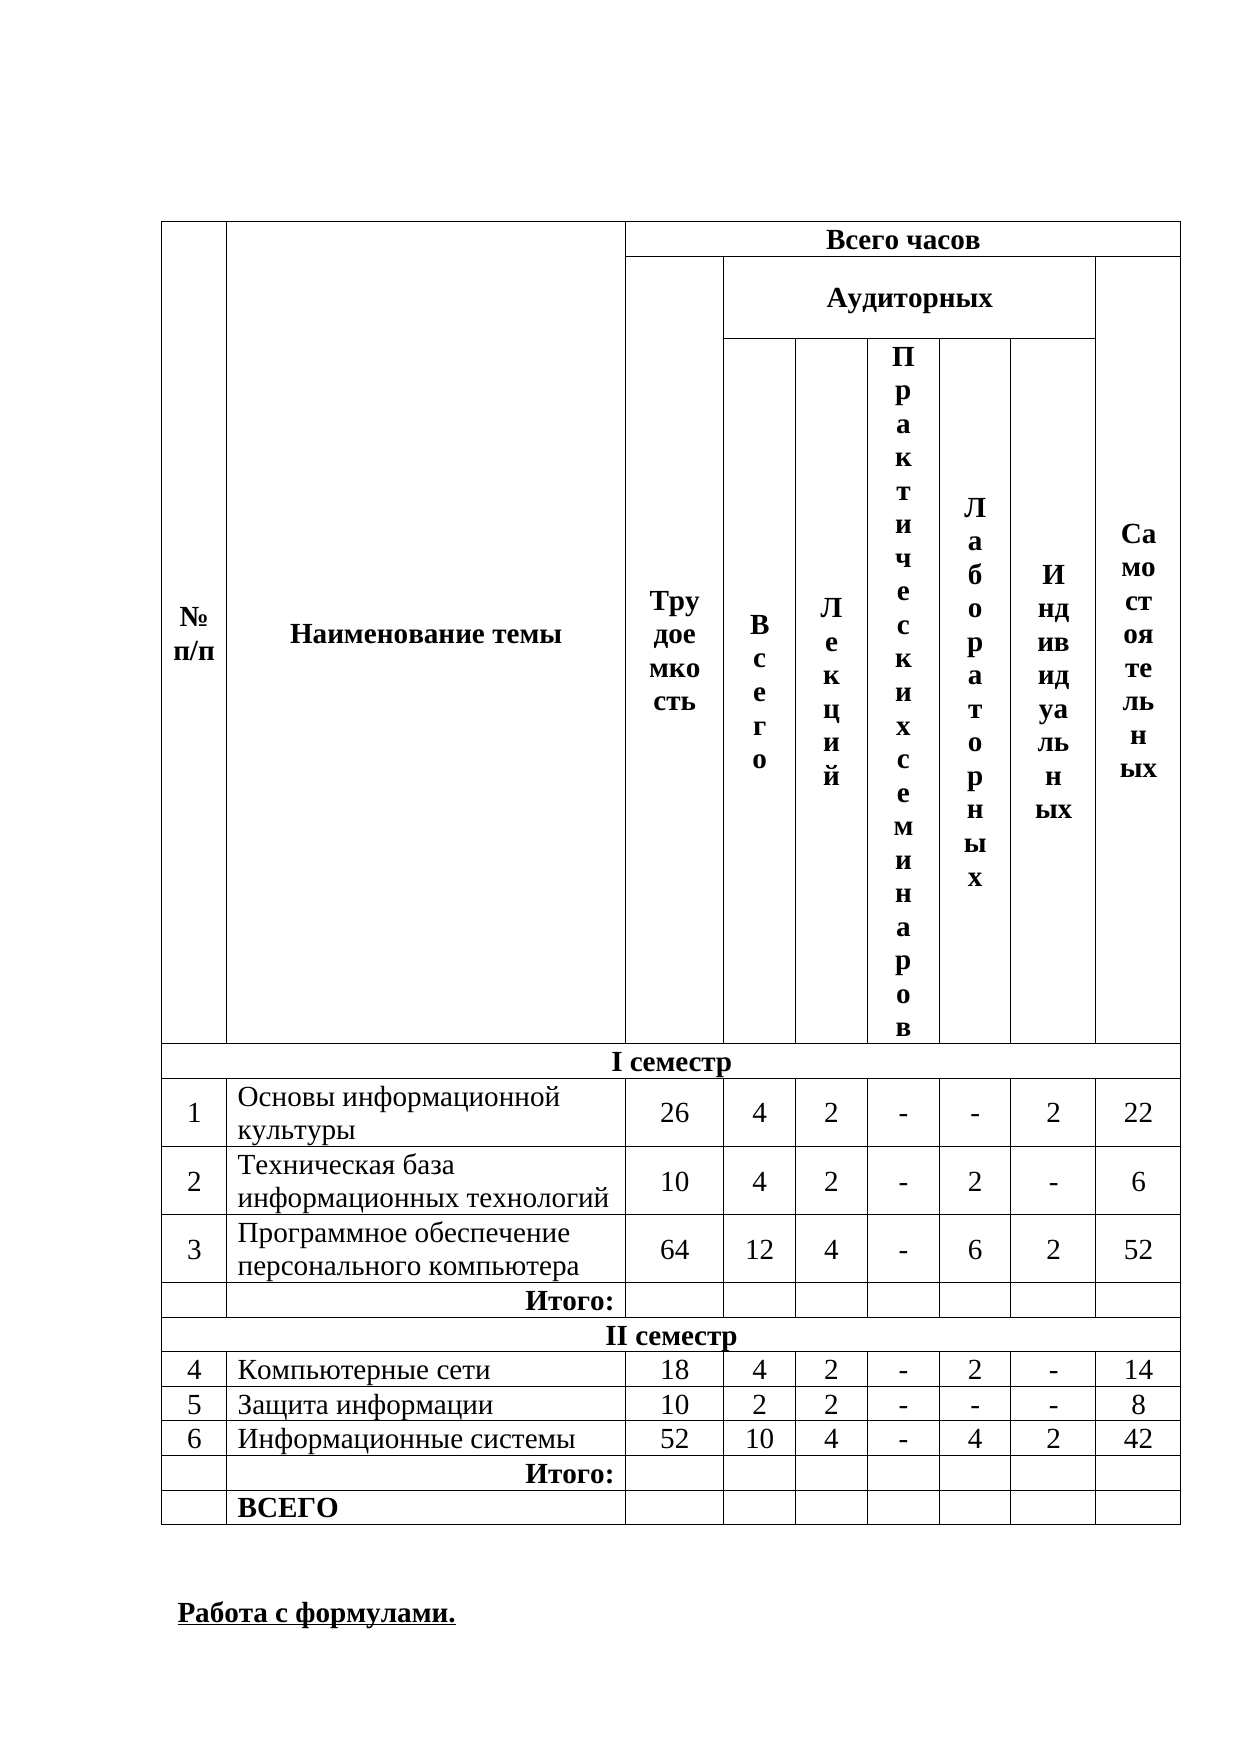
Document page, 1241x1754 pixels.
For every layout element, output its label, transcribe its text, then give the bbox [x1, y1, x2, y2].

table_cell 2 [1011, 1079, 1095, 1146]
table_header Наименование темы [227, 222, 625, 1043]
table_cell Трудоемкость [626, 257, 723, 1043]
table_cell - [940, 1387, 1010, 1420]
table_cell 1 [162, 1079, 226, 1146]
table_cell [796, 1283, 867, 1317]
table_cell [796, 1456, 867, 1489]
table_cell [724, 1491, 795, 1524]
table_header № п/п [162, 222, 226, 1043]
table_cell I семестр [162, 1044, 1180, 1078]
table_cell [1011, 1283, 1095, 1317]
table_cell Всего [724, 339, 795, 1043]
table_cell 6 [162, 1421, 226, 1455]
table_cell Аудиторных [724, 257, 1095, 338]
table_cell [868, 1283, 939, 1317]
table_cell 10 [626, 1387, 723, 1420]
table_cell Компьютерные сети [227, 1352, 625, 1386]
table_cell - [940, 1079, 1010, 1146]
table_cell [1011, 1491, 1095, 1524]
table_cell [868, 1491, 939, 1524]
table_cell Индивидуальных [1011, 339, 1095, 1043]
table_cell 5 [162, 1387, 226, 1420]
table_cell [162, 1491, 226, 1524]
table_cell 10 [724, 1421, 795, 1455]
table_cell 10 [626, 1147, 723, 1214]
table_cell - [1011, 1387, 1095, 1420]
table_cell 4 [162, 1352, 226, 1386]
table_cell 52 [626, 1421, 723, 1455]
table_cell [162, 1456, 226, 1489]
table_cell [796, 1491, 867, 1524]
table_cell 4 [724, 1147, 795, 1214]
table_cell 52 [1096, 1215, 1180, 1282]
table_cell 26 [626, 1079, 723, 1146]
table_cell Техническая база информационных технологий [227, 1147, 625, 1214]
table_cell [940, 1283, 1010, 1317]
table_cell - [868, 1147, 939, 1214]
table_cell Итого: [227, 1456, 625, 1489]
table_cell Итого: [227, 1283, 625, 1317]
table_cell 22 [1096, 1079, 1180, 1146]
table_cell - [868, 1215, 939, 1282]
table_cell 8 [1096, 1387, 1180, 1420]
table_cell 64 [626, 1215, 723, 1282]
table_cell 2 [796, 1147, 867, 1214]
table_cell Лекций [796, 339, 867, 1043]
table_cell 2 [1011, 1421, 1095, 1455]
table_cell [868, 1456, 939, 1489]
table_cell [626, 1491, 723, 1524]
table_cell ВСЕГО [227, 1491, 625, 1524]
table_cell II семестр [162, 1318, 1180, 1351]
table_cell 42 [1096, 1421, 1180, 1455]
table_cell 2 [724, 1387, 795, 1420]
table_cell 2 [162, 1147, 226, 1214]
table_cell 2 [1011, 1215, 1095, 1282]
table_cell [1096, 1283, 1180, 1317]
table_cell - [868, 1387, 939, 1420]
table_cell - [868, 1079, 939, 1146]
table_cell 2 [796, 1079, 867, 1146]
table_cell 2 [796, 1387, 867, 1420]
table_cell Основы информационной культуры [227, 1079, 625, 1146]
table_cell 18 [626, 1352, 723, 1386]
table_cell - [1011, 1147, 1095, 1214]
table_cell 4 [940, 1421, 1010, 1455]
table_cell [1011, 1456, 1095, 1489]
table_cell Лабораторных [940, 339, 1010, 1043]
table_cell Практических семинаров [868, 339, 939, 1043]
table_cell 2 [940, 1147, 1010, 1214]
table_cell [1096, 1491, 1180, 1524]
table_cell Самостоятельных [1096, 257, 1180, 1043]
table_cell [724, 1283, 795, 1317]
table_cell [626, 1283, 723, 1317]
table_cell - [1011, 1352, 1095, 1386]
table_header Всего часов [626, 222, 1180, 256]
table_cell Защита информации [227, 1387, 625, 1420]
table_cell [940, 1456, 1010, 1489]
table_cell 2 [940, 1352, 1010, 1386]
table_cell [1096, 1456, 1180, 1489]
table_cell 4 [796, 1421, 867, 1455]
table_cell [626, 1456, 723, 1489]
table_cell 4 [724, 1079, 795, 1146]
table_cell Информационные системы [227, 1421, 625, 1455]
table_cell [162, 1283, 226, 1317]
table_cell 6 [1096, 1147, 1180, 1214]
table_cell 12 [724, 1215, 795, 1282]
table_cell - [868, 1421, 939, 1455]
table_cell 4 [796, 1215, 867, 1282]
table_cell 2 [796, 1352, 867, 1386]
table_cell 3 [162, 1215, 226, 1282]
text Работа с формулами. [177, 1595, 1152, 1628]
table_cell Программное обеспечение персонального компьютера [227, 1215, 625, 1282]
table_cell - [868, 1352, 939, 1386]
table_cell 4 [724, 1352, 795, 1386]
table_cell [724, 1456, 795, 1489]
table_cell 14 [1096, 1352, 1180, 1386]
table_cell 6 [940, 1215, 1010, 1282]
table_cell [940, 1491, 1010, 1524]
